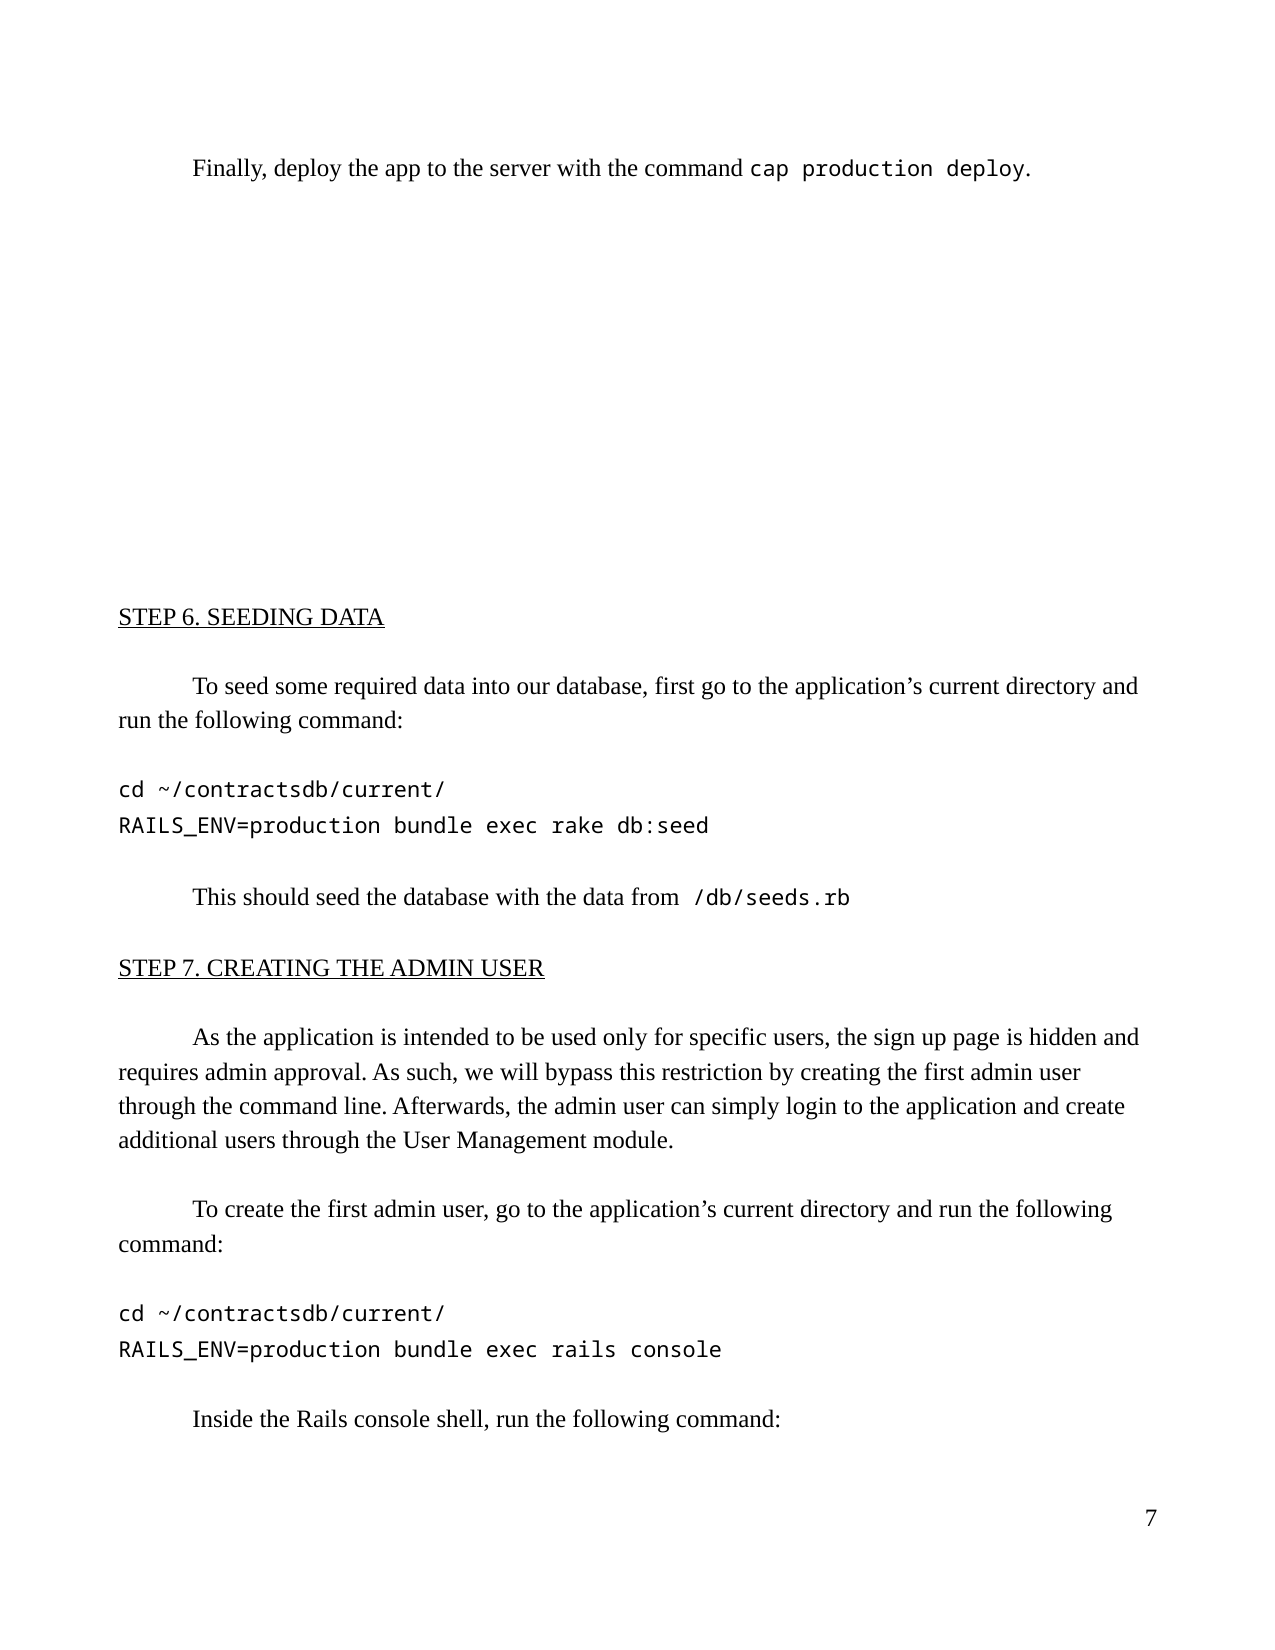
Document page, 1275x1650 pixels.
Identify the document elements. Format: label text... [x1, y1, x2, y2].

text Inside the Rails console shell, run the following command: [118, 1404, 1157, 1467]
text To seed some required data into our database, first go to the application’s current directory and run the following command: [118, 671, 1157, 734]
text This should seed the database with the data from /db/seeds.rb [118, 882, 1157, 911]
text cd ~/contractsdb/current/ [118, 774, 1157, 804]
text cd ~/contractsdb/current/ [118, 1298, 1157, 1328]
text Finally, deploy the app to the server with the command cap production deploy. [118, 153, 1157, 182]
text RAILS_ENV=production bundle exec rake db:seed [118, 810, 1157, 840]
text STEP 7. CREATING THE ADMIN USER [118, 953, 1157, 982]
text To create the first admin user, go to the application’s current directory and run the following command: [118, 1194, 1157, 1258]
text STEP 6. SEEDING DATA [118, 602, 1157, 631]
text As the application is intended to be used only for specific users, the sign up page is hidden and requires admin approval. As such, we will bypass this restriction by creating the first admin user through the command line. Afterwards, the admin user can simply login to the application and create additional users through the User Management module. [118, 1022, 1157, 1154]
text RAILS_ENV=production bundle exec rails console [118, 1334, 1157, 1363]
